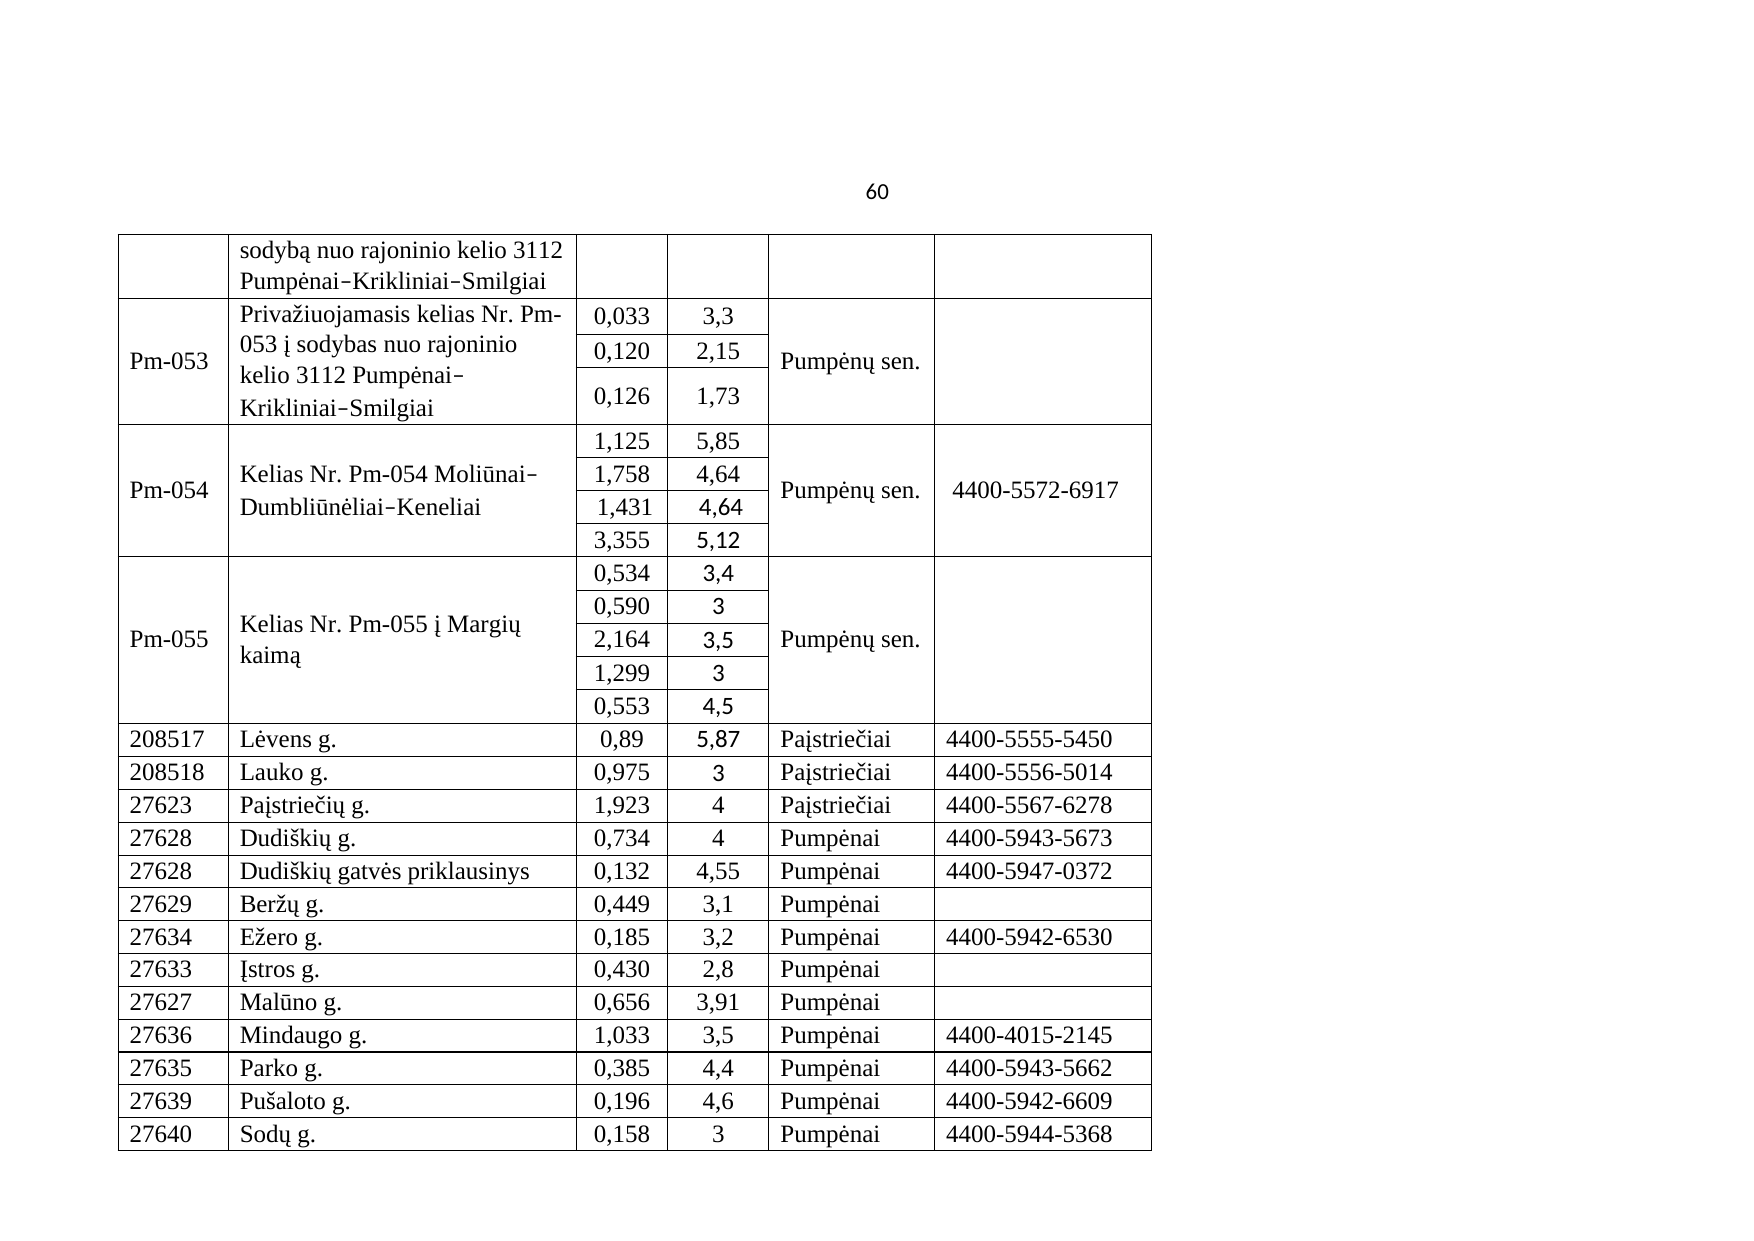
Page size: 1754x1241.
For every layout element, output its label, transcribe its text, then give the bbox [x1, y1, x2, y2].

table_cell 0,534 [577, 557, 667, 589]
table_cell 4400-5556-5014 [935, 757, 1151, 789]
table_cell Pumpėnų sen. [769, 557, 934, 722]
table_cell 4400-5943-5673 [935, 823, 1151, 854]
table_cell 27639 [119, 1085, 228, 1117]
table_cell [769, 235, 934, 298]
table_cell Pm-055 [119, 557, 228, 722]
table_cell 4,4 [668, 1053, 768, 1084]
table_cell 4400-5567-6278 [935, 790, 1151, 822]
table_cell Pm-054 [119, 425, 228, 556]
table_cell 2,15 [668, 335, 768, 367]
table_cell 0,656 [577, 987, 667, 1018]
table_cell Parko g. [229, 1053, 576, 1084]
table_cell Paįstriečiai [769, 757, 934, 789]
table_cell Sodų g. [229, 1118, 576, 1150]
table_cell 0,120 [577, 335, 667, 367]
table_cell Kelias Nr. Pm-055 į Margių kaimą [229, 557, 576, 722]
table_cell Beržų g. [229, 888, 576, 920]
table_cell 27633 [119, 954, 228, 986]
table_cell 3,5 [668, 1020, 768, 1051]
table_cell Dudiškių g. [229, 823, 576, 854]
table_cell 0,126 [577, 368, 667, 424]
table_cell 5,87 [668, 724, 768, 756]
table_cell [935, 299, 1151, 424]
table_cell 5,85 [668, 425, 768, 457]
table_cell 0,196 [577, 1085, 667, 1117]
table_cell 4,64 [668, 458, 768, 490]
table_cell 1,923 [577, 790, 667, 822]
table_cell [935, 888, 1151, 920]
table_cell 27623 [119, 790, 228, 822]
table_cell [577, 235, 667, 298]
table_cell [119, 235, 228, 298]
table_cell 27628 [119, 823, 228, 854]
table_cell Kelias Nr. Pm-054 Moliūnai–Dumbliūnėliai–Keneliai [229, 425, 576, 556]
table_cell Malūno g. [229, 987, 576, 1018]
table_cell 4400-4015-2145 [935, 1020, 1151, 1051]
table_cell Pumpėnai [769, 888, 934, 920]
table_cell Paįstriečių g. [229, 790, 576, 822]
table_cell Dudiškių gatvės priklausinys [229, 856, 576, 887]
table_cell 1,758 [577, 458, 667, 490]
table_cell 3,3 [668, 299, 768, 334]
table_cell [935, 557, 1151, 722]
table_cell 4400-5943-5662 [935, 1053, 1151, 1084]
table_cell Pumpėnai [769, 1085, 934, 1117]
table_cell 0,033 [577, 299, 667, 334]
table_cell [935, 954, 1151, 986]
table_cell Lauko g. [229, 757, 576, 789]
table_cell Pumpėnai [769, 987, 934, 1018]
table_cell 1,125 [577, 425, 667, 457]
table_cell 0,185 [577, 921, 667, 953]
table_cell 2,164 [577, 624, 667, 656]
table_cell 208517 [119, 724, 228, 756]
table_cell 27634 [119, 921, 228, 953]
table_cell Pumpėnai [769, 823, 934, 854]
table_cell Įstros g. [229, 954, 576, 986]
table_cell 4400-5944-5368 [935, 1118, 1151, 1150]
table_cell Paįstriečiai [769, 790, 934, 822]
table_cell 1,299 [577, 657, 667, 689]
table_cell Privažiuojamasis kelias Nr. Pm-053 į sodybas nuo rajoninio kelio 3112 Pumpėnai–Krikliniai–Smilgiai [229, 299, 576, 424]
table_cell 5,12 [668, 524, 768, 556]
table_cell 4400-5947-0372 [935, 856, 1151, 887]
table_cell 4400-5942-6609 [935, 1085, 1151, 1117]
table_cell 27629 [119, 888, 228, 920]
table_cell Paįstriečiai [769, 724, 934, 756]
table_cell 4 [668, 823, 768, 854]
table_cell 3 [668, 591, 768, 623]
table_cell 0,449 [577, 888, 667, 920]
table_cell 208518 [119, 757, 228, 789]
table_cell 0,975 [577, 757, 667, 789]
table_cell Pumpėnai [769, 921, 934, 953]
table_cell 4 [668, 790, 768, 822]
table_cell 4,55 [668, 856, 768, 887]
table_cell Ežero g. [229, 921, 576, 953]
table_cell [668, 235, 768, 298]
table_cell 4,64 [668, 491, 768, 523]
table_cell 27628 [119, 856, 228, 887]
table_cell Pumpėnai [769, 1118, 934, 1150]
table_cell 2,8 [668, 954, 768, 986]
table_cell sodybą nuo rajoninio kelio 3112 Pumpėnai–Krikliniai–Smilgiai [229, 235, 576, 298]
table_cell 4,6 [668, 1085, 768, 1117]
table_cell 3 [668, 657, 768, 689]
table_cell Pumpėnų sen. [769, 425, 934, 556]
table_cell 4,5 [668, 690, 768, 722]
table_cell 0,385 [577, 1053, 667, 1084]
table_cell 3,4 [668, 557, 768, 589]
table_cell Pm-053 [119, 299, 228, 424]
table_cell 3,355 [577, 524, 667, 556]
table_cell Pumpėnai [769, 1020, 934, 1051]
table_cell 4400-5572-6917 [935, 425, 1151, 556]
table_cell 3 [668, 757, 768, 789]
table_cell 4400-5555-5450 [935, 724, 1151, 756]
table_cell 0,734 [577, 823, 667, 854]
table_cell Pušaloto g. [229, 1085, 576, 1117]
table_cell 27627 [119, 987, 228, 1018]
table_cell 1,033 [577, 1020, 667, 1051]
table_cell 0,158 [577, 1118, 667, 1150]
table_cell [935, 235, 1151, 298]
table_cell Pumpėnai [769, 1053, 934, 1084]
table_cell 3 [668, 1118, 768, 1150]
table_cell 27640 [119, 1118, 228, 1150]
table_cell 0,553 [577, 690, 667, 722]
table_cell Pumpėnų sen. [769, 299, 934, 424]
table_cell Lėvens g. [229, 724, 576, 756]
table_cell [935, 987, 1151, 1018]
table_cell 3,5 [668, 624, 768, 656]
table_cell 1,73 [668, 368, 768, 424]
table_cell 4400-5942-6530 [935, 921, 1151, 953]
table_cell 3,2 [668, 921, 768, 953]
table_cell 0,132 [577, 856, 667, 887]
table_cell 3,91 [668, 987, 768, 1018]
table_cell Mindaugo g. [229, 1020, 576, 1051]
table_cell 0,89 [577, 724, 667, 756]
table_cell Pumpėnai [769, 856, 934, 887]
table_cell 27635 [119, 1053, 228, 1084]
table_cell 3,1 [668, 888, 768, 920]
table_cell Pumpėnai [769, 954, 934, 986]
table_cell 27636 [119, 1020, 228, 1051]
table_cell 0,590 [577, 591, 667, 623]
table_cell 0,430 [577, 954, 667, 986]
table_cell 1,431 [577, 491, 667, 523]
